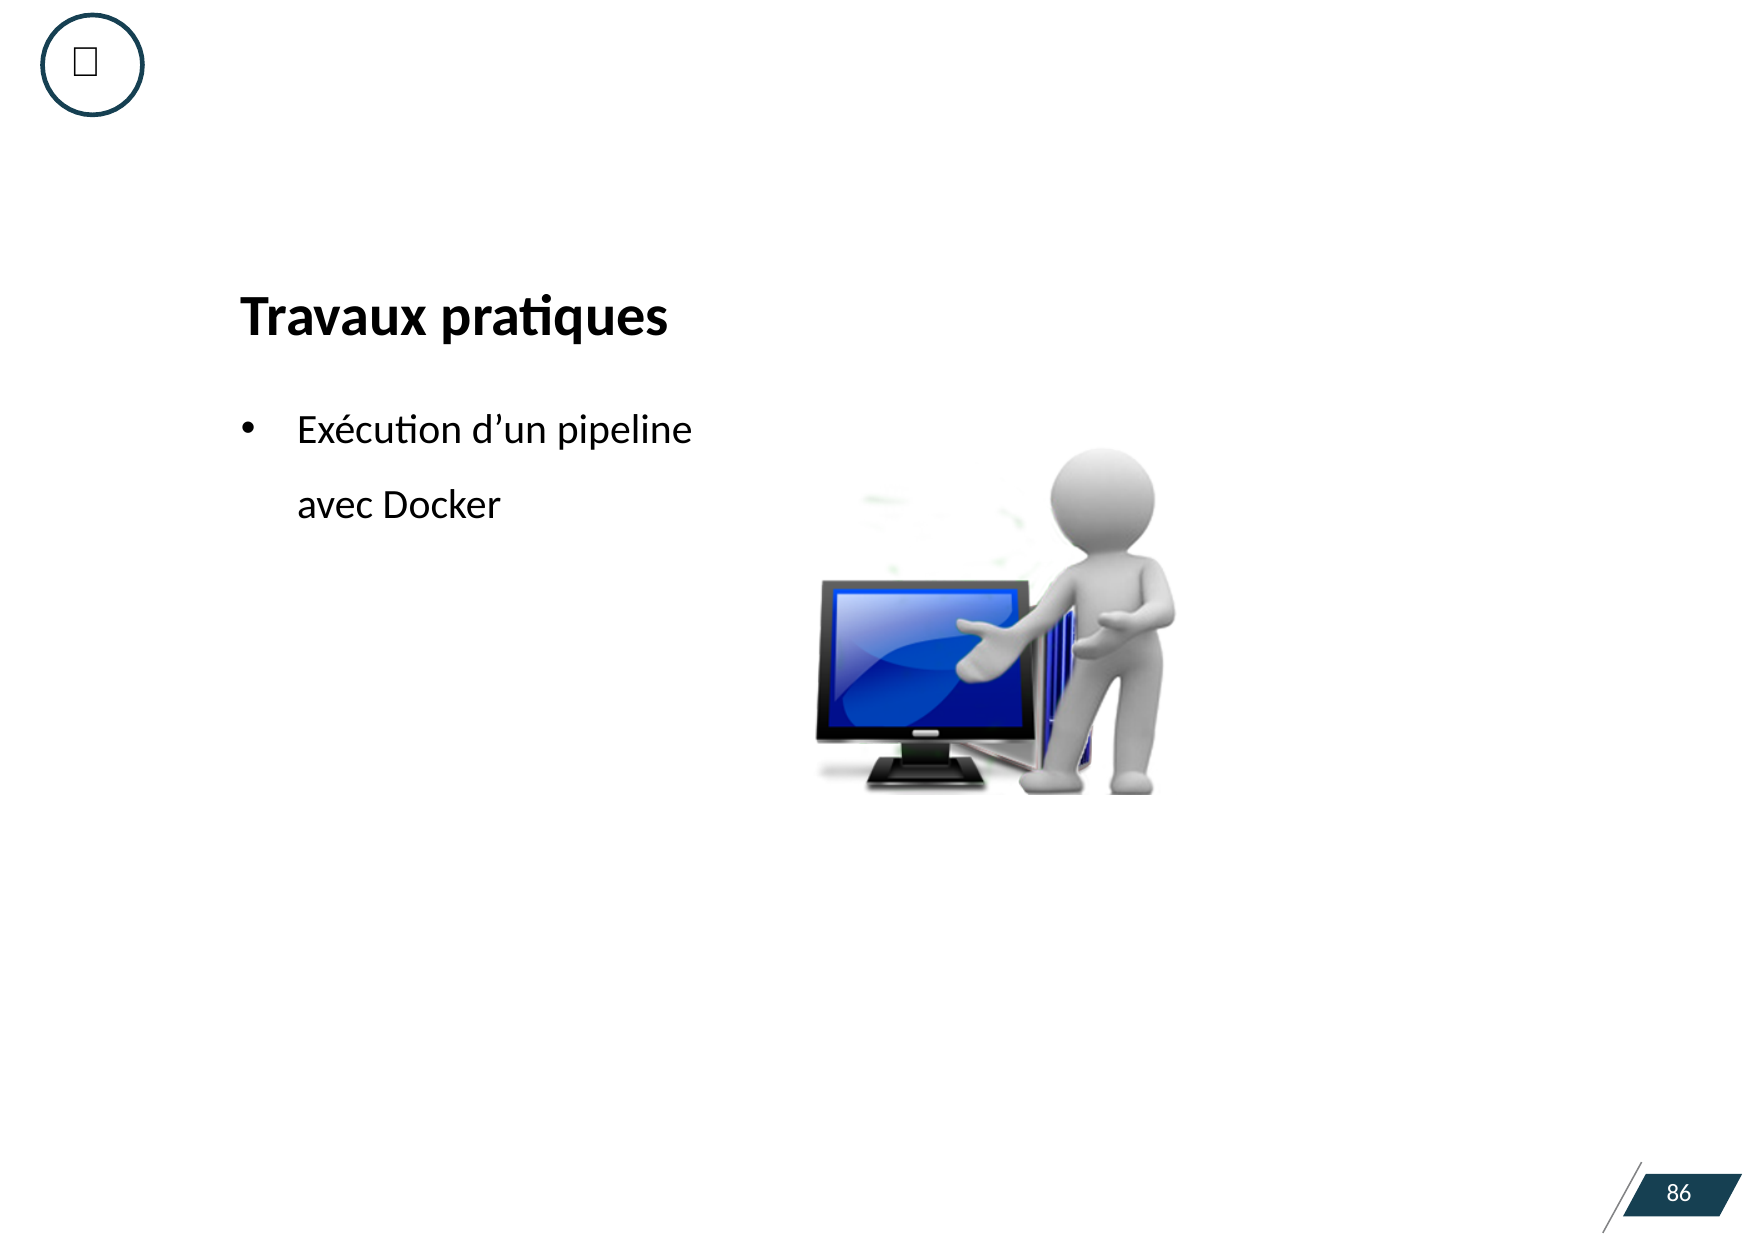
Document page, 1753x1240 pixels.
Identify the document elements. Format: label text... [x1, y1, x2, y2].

text_box Travaux pratiques Exécution d’un pipeline avec Docker [226, 269, 778, 535]
text_box 86 [1638, 1169, 1707, 1215]
text_box 🚀 [67, 32, 101, 136]
picture [802, 434, 1177, 795]
